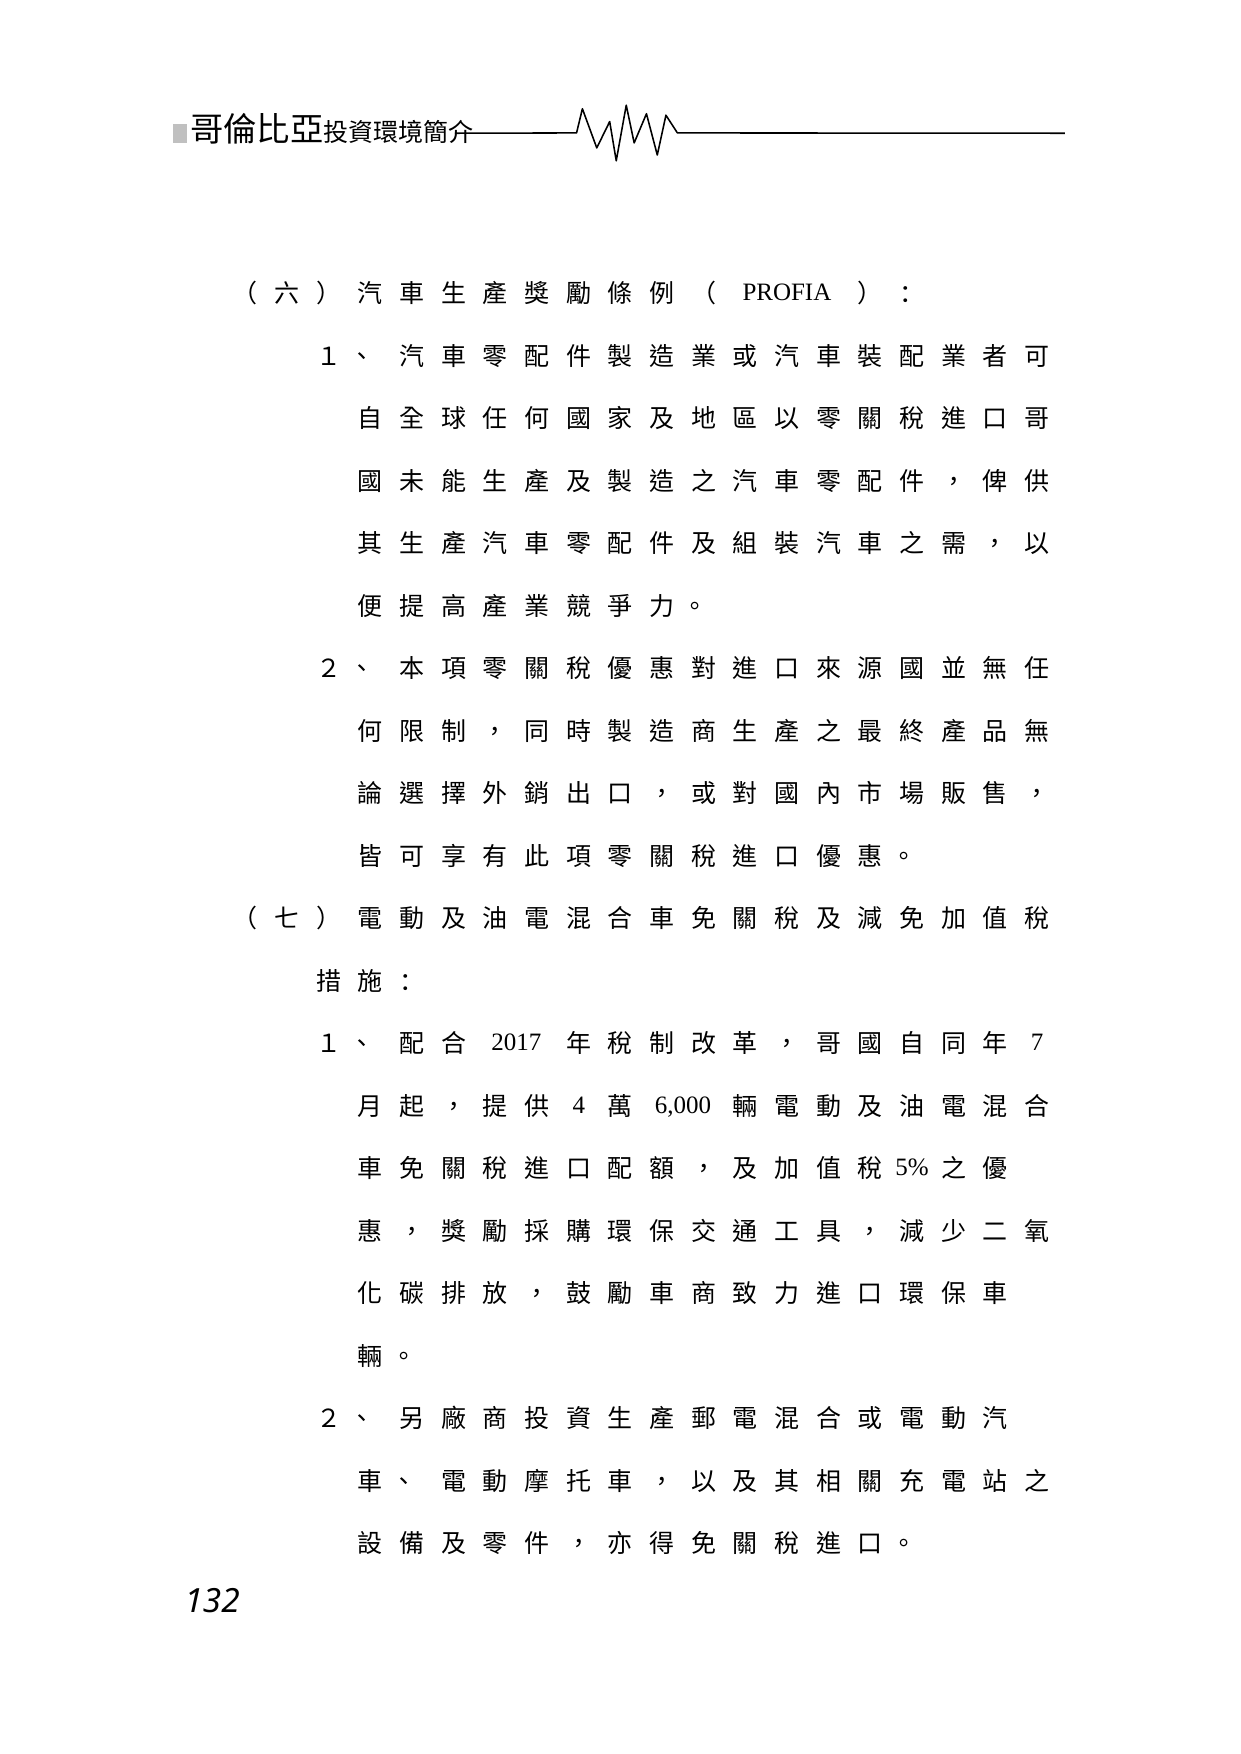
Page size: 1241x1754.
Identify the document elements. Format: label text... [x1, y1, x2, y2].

text ２、本項零關稅優惠對進口來源國並無任何限制，同時製造商生產之最終產品無論選擇外銷出口，或對國內市場販售，皆可享有此項零關稅進口優惠。 [286, 625, 1058, 875]
text ２、另廠商投資生產郵電混合或電動汽車、電動摩托車，以及其相關充電站之設備及零件，亦得免關稅進口。 [286, 1375, 1058, 1563]
text （六）汽車生產獎勵條例（PROFIA）： [207, 250, 1058, 313]
text １、配合2017年稅制改革，哥國自同年7月起，提供4萬6,000輛電動及油電混合車免關稅進口配額，及加值稅5%之優惠，獎勵採購環保交通工具，減少二氧化碳排放，鼓勵車商致力進口環保車輛。 [286, 1000, 1058, 1375]
text （七）電動及油電混合車免關稅及減免加值稅措施： [207, 875, 1058, 1000]
text １、汽車零配件製造業或汽車裝配業者可自全球任何國家及地區以零關稅進口哥國未能生產及製造之汽車零配件，俾供其生產汽車零配件及組裝汽車之需，以便提高產業競爭力。 [286, 313, 1058, 625]
